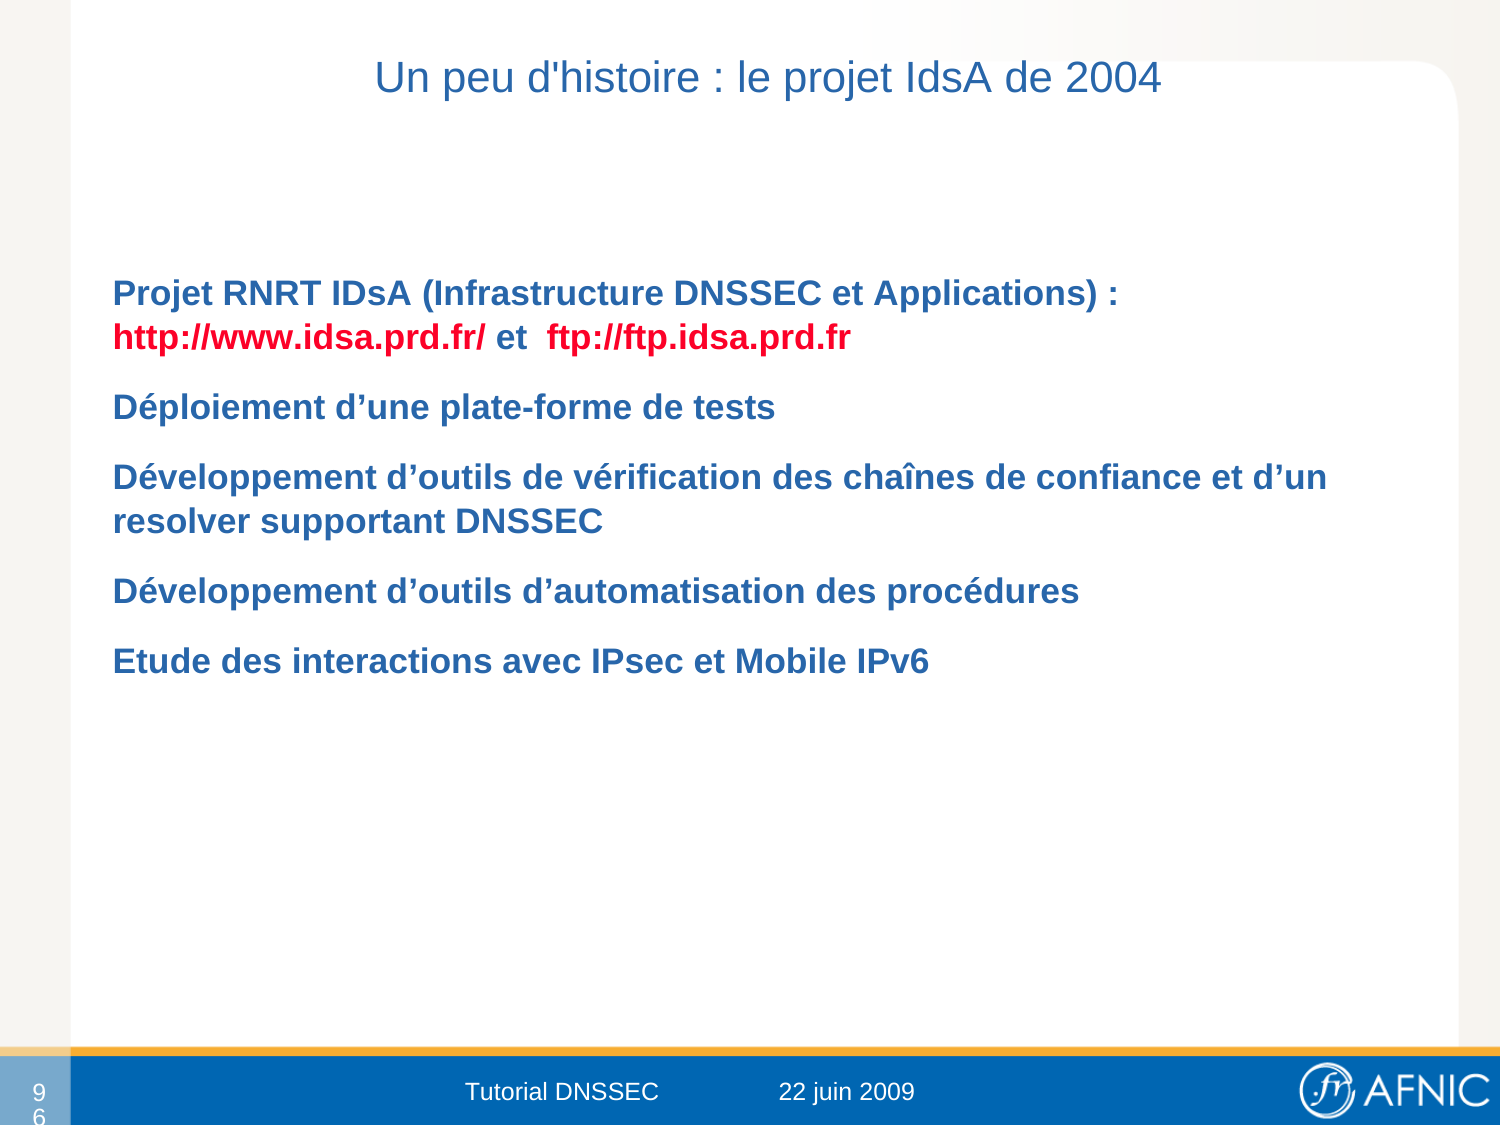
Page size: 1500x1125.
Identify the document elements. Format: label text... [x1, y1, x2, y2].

title Un peu d'histoire : le projet IdsA de 2004 [112, 12, 1426, 138]
list Projet RNRT IDsA (Infrastructure DNSSEC et Applications) : http://www.idsa.prd.fr/ et ftp://ftp.idsa.prd.fr Déploiement d’une plate-forme de tests Développement d’outils de vérification des chaînes de confiance et d’un resolver supportant DNSSEC Développement d’outils d’automatisation des procédures Etude des interactions avec IPsec et Mobile IPv6 [112, 266, 1426, 991]
picture [0, 0, 1500, 1125]
picture [36, 1117, 43, 1124]
